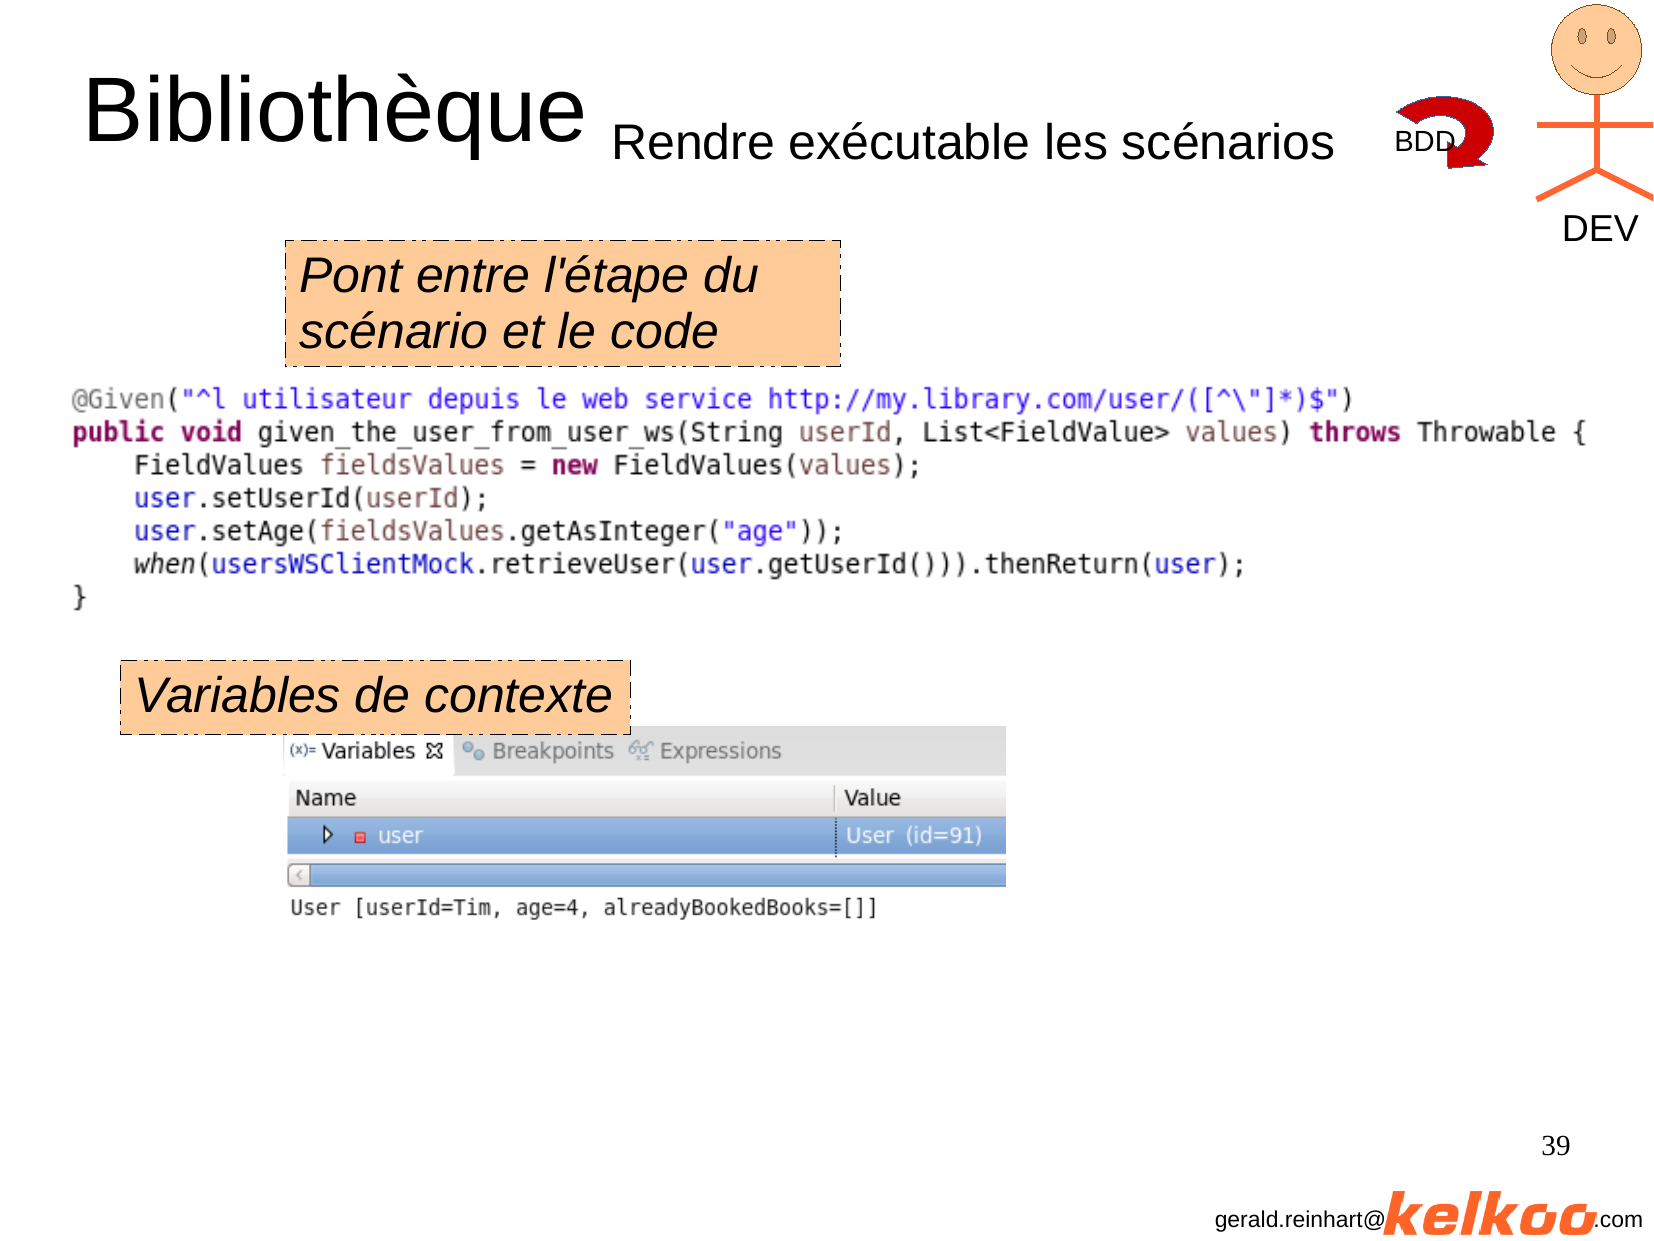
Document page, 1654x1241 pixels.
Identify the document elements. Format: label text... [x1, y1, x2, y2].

text_box Pont entre l'étape du scénario et le code [285, 240, 841, 367]
text_box [1571, 4, 1642, 95]
text_box Variables de contexte [120, 660, 631, 735]
text_box [1396, 96, 1494, 151]
text_box DEV [1536, 199, 1654, 257]
text_box Rendre exécutable les scénarios [596, 106, 1351, 178]
picture [34, 374, 1606, 631]
text_box BDD [1365, 117, 1486, 166]
picture [1383, 1191, 1597, 1199]
picture [283, 726, 1006, 946]
title Bibliothèque [82, 5, 1571, 213]
text_box gerald.reinhart@ .com [1193, 1199, 1654, 1241]
